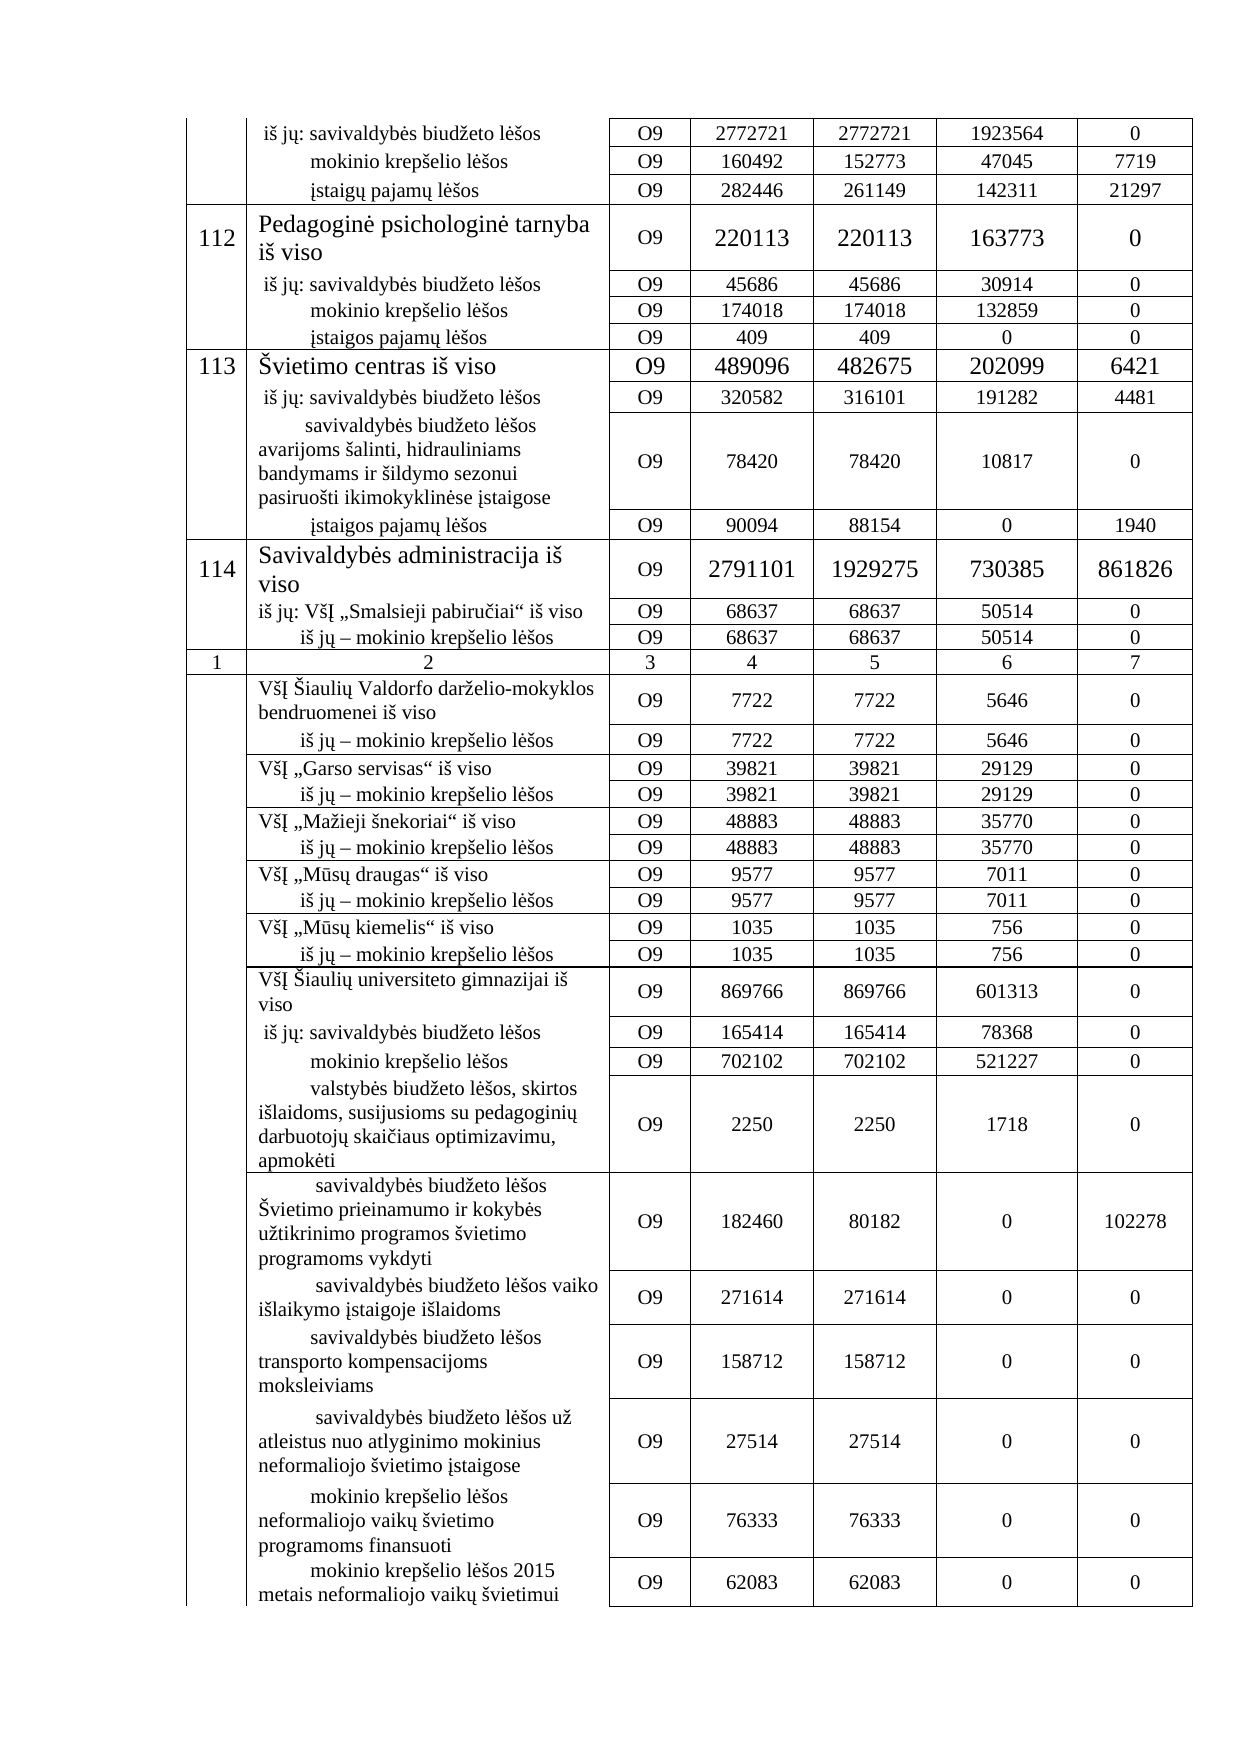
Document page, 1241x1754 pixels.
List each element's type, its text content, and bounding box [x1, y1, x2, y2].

table_cell 1940 [1078, 510, 1192, 539]
table_cell 45686 [691, 271, 813, 296]
table_cell savivaldybės biudžeto lėšos Švietimo prieinamumo ir kokybės užtikrinimo programos švietimo programoms vykdyti [247, 1173, 609, 1269]
table_cell 165414 [691, 1017, 813, 1047]
table_cell 174018 [814, 297, 936, 323]
table_cell valstybės biudžeto lėšos, skirtos išlaidoms, susijusioms su pedagoginių darbuotojų skaičiaus optimizavimu, apmokėti [247, 1075, 609, 1172]
table_cell 0 [1078, 1271, 1192, 1324]
table_cell 4481 [1078, 382, 1192, 412]
table_cell 7719 [1078, 147, 1192, 174]
table_cell 88154 [814, 510, 936, 539]
table_cell 271614 [814, 1271, 936, 1324]
table_cell 191282 [937, 382, 1077, 412]
table_cell O9 [610, 968, 690, 1016]
table_cell 27514 [814, 1399, 936, 1483]
table_cell 0 [1078, 324, 1192, 349]
table_cell 80182 [814, 1173, 936, 1269]
table_cell 0 [1078, 1048, 1192, 1075]
table_cell 702102 [814, 1048, 936, 1075]
table_cell [187, 1324, 246, 1397]
table_cell 68637 [691, 599, 813, 624]
table_cell VšĮ Šiaulių Valdorfo darželio-mokyklos bendruomenei iš viso [247, 675, 609, 724]
table_cell 1035 [814, 941, 936, 966]
table_cell iš jų – mokinio krepšelio lėšos [247, 780, 609, 807]
table_cell [187, 966, 246, 1016]
table_cell 0 [1078, 1325, 1192, 1397]
table_cell 4 [691, 650, 813, 674]
table_cell 0 [1078, 1558, 1192, 1606]
table_cell O9 [610, 781, 690, 807]
table_cell 1929275 [814, 540, 936, 597]
table_cell 2 [247, 650, 609, 674]
table_cell 50514 [937, 625, 1077, 649]
table_cell [187, 1047, 246, 1075]
table_cell 261149 [814, 175, 936, 204]
table_cell mokinio krepšelio lėšos [247, 296, 609, 323]
table_cell 113 [187, 350, 246, 381]
table_cell 68637 [814, 599, 936, 624]
table_cell 0 [1078, 1017, 1192, 1047]
table_cell [187, 381, 246, 412]
table_cell 409 [691, 324, 813, 349]
table_cell iš jų: savivaldybės biudžeto lėšos [247, 118, 609, 146]
table_cell 730385 [937, 540, 1077, 597]
table_cell [187, 834, 246, 860]
table_cell 0 [1078, 914, 1192, 940]
table_cell 0 [1078, 599, 1192, 624]
table_cell 132859 [937, 297, 1077, 323]
table_cell O9 [610, 1399, 690, 1483]
table_cell 869766 [691, 968, 813, 1016]
table_cell 2772721 [691, 119, 813, 146]
table_cell mokinio krepšelio lėšos neformaliojo vaikų švietimo programoms finansuoti [247, 1483, 609, 1557]
table_cell 9577 [691, 861, 813, 887]
table_cell savivaldybės biudžeto lėšos transporto kompensacijoms moksleiviams [247, 1324, 609, 1397]
table_cell [187, 270, 246, 296]
table_cell [187, 940, 246, 966]
table_cell O9 [610, 205, 690, 270]
table_cell 0 [1078, 941, 1192, 966]
table_cell [187, 780, 246, 807]
table_cell 165414 [814, 1017, 936, 1047]
table_cell 48883 [814, 835, 936, 860]
table_cell O9 [610, 725, 690, 754]
table_cell 30914 [937, 271, 1077, 296]
table_cell 220113 [691, 205, 813, 270]
table_cell 409 [814, 324, 936, 349]
table_cell iš jų: VšĮ „Smalsieji pabiručiai“ iš viso [247, 598, 609, 624]
table_cell [187, 1016, 246, 1047]
table_cell 0 [1078, 119, 1192, 146]
table_cell 1 [187, 650, 246, 674]
table_cell 163773 [937, 205, 1077, 270]
table_cell O9 [610, 119, 690, 146]
table_cell iš jų: savivaldybės biudžeto lėšos [247, 381, 609, 412]
table_cell 1035 [814, 914, 936, 940]
table_cell 0 [1078, 413, 1192, 509]
table_cell 282446 [691, 175, 813, 204]
table_cell O9 [610, 1484, 690, 1557]
table_cell įstaigos pajamų lėšos [247, 323, 609, 349]
table_cell [187, 887, 246, 913]
table_cell 48883 [691, 808, 813, 833]
table_cell 62083 [691, 1558, 813, 1606]
table_cell 0 [1078, 625, 1192, 649]
table_cell 482675 [814, 350, 936, 381]
table_cell O9 [610, 1017, 690, 1047]
table_cell 0 [937, 324, 1077, 349]
table_cell 202099 [937, 350, 1077, 381]
table_cell 9577 [691, 888, 813, 913]
table_cell VšĮ „Mažieji šnekoriai“ iš viso [247, 808, 609, 833]
table_cell 702102 [691, 1048, 813, 1075]
table_cell [187, 724, 246, 754]
table_cell 160492 [691, 147, 813, 174]
table_cell 1035 [691, 941, 813, 966]
table_cell 601313 [937, 968, 1077, 1016]
table_cell iš jų – mokinio krepšelio lėšos [247, 624, 609, 649]
table_cell 5646 [937, 675, 1077, 724]
table_cell 68637 [814, 625, 936, 649]
table_cell VšĮ Šiaulių universiteto gimnazijai iš viso [247, 968, 609, 1016]
table_cell O9 [610, 941, 690, 966]
table_cell O9 [610, 175, 690, 204]
table_cell O9 [610, 324, 690, 349]
table_cell Pedagoginė psichologinė tarnyba iš viso [247, 205, 609, 270]
table_cell 0 [1078, 781, 1192, 807]
table_cell 48883 [691, 835, 813, 860]
table_cell [187, 913, 246, 940]
table_cell iš jų: savivaldybės biudžeto lėšos [247, 270, 609, 296]
table_cell įstaigų pajamų lėšos [247, 174, 609, 204]
table_cell 29129 [937, 755, 1077, 780]
table_cell 76333 [814, 1484, 936, 1557]
table_cell 10817 [937, 413, 1077, 509]
table_cell [187, 754, 246, 780]
table_cell [187, 1557, 246, 1606]
table_cell 27514 [691, 1399, 813, 1483]
table_cell 5 [814, 650, 936, 674]
table_cell 76333 [691, 1484, 813, 1557]
table_cell 78420 [814, 413, 936, 509]
table_cell 35770 [937, 808, 1077, 833]
table_cell 756 [937, 941, 1077, 966]
table_cell 39821 [814, 755, 936, 780]
table_cell 9577 [814, 888, 936, 913]
table_cell [187, 174, 246, 204]
table_cell 35770 [937, 835, 1077, 860]
table_cell O9 [610, 382, 690, 412]
table_cell 869766 [814, 968, 936, 1016]
table_cell O9 [610, 1173, 690, 1269]
table_cell O9 [610, 808, 690, 833]
table_cell [187, 296, 246, 323]
table_cell savivaldybės biudžeto lėšos avarijoms šalinti, hidrauliniams bandymams ir šildymo sezonui pasiruošti ikimokyklinėse įstaigose [247, 412, 609, 509]
table_cell 182460 [691, 1173, 813, 1269]
table_cell O9 [610, 861, 690, 887]
table_cell 7722 [814, 725, 936, 754]
table_cell O9 [610, 510, 690, 539]
table_cell O9 [610, 147, 690, 174]
table_cell mokinio krepšelio lėšos [247, 146, 609, 174]
table_cell [187, 860, 246, 887]
table_cell [187, 624, 246, 649]
table_cell 0 [1078, 297, 1192, 323]
table_cell 0 [1078, 835, 1192, 860]
table_cell O9 [610, 914, 690, 940]
table_cell 0 [937, 510, 1077, 539]
table_cell 50514 [937, 599, 1077, 624]
table_cell iš jų – mokinio krepšelio lėšos [247, 834, 609, 860]
table_cell 0 [1078, 271, 1192, 296]
table_cell 90094 [691, 510, 813, 539]
table_cell 9577 [814, 861, 936, 887]
table_cell 0 [1078, 968, 1192, 1016]
table_cell [187, 412, 246, 509]
table_cell VšĮ „Mūsų kiemelis“ iš viso [247, 914, 609, 940]
table_cell 0 [937, 1558, 1077, 1606]
table_cell 7 [1078, 650, 1192, 674]
table_cell mokinio krepšelio lėšos 2015 metais neformaliojo vaikų švietimui [247, 1557, 609, 1606]
table_cell 5646 [937, 725, 1077, 754]
table_cell 39821 [814, 781, 936, 807]
table_cell 2250 [814, 1076, 936, 1172]
table_cell 2772721 [814, 119, 936, 146]
table_cell O9 [610, 835, 690, 860]
table_cell 7722 [814, 675, 936, 724]
table_cell 0 [1078, 1399, 1192, 1483]
table_cell 0 [937, 1325, 1077, 1397]
table_cell Savivaldybės administracija iš viso [247, 540, 609, 597]
table_cell 0 [937, 1173, 1077, 1269]
table_cell O9 [610, 297, 690, 323]
table_cell O9 [610, 413, 690, 509]
table_cell [187, 509, 246, 539]
table_cell O9 [610, 1076, 690, 1172]
table_cell 62083 [814, 1558, 936, 1606]
table_cell iš jų – mokinio krepšelio lėšos [247, 940, 609, 966]
table_cell 316101 [814, 382, 936, 412]
table_cell 0 [937, 1271, 1077, 1324]
table_cell 271614 [691, 1271, 813, 1324]
table_cell 0 [1078, 205, 1192, 270]
table_cell [187, 675, 246, 724]
table_cell 45686 [814, 271, 936, 296]
table_cell 0 [937, 1484, 1077, 1557]
table_cell iš jų: savivaldybės biudžeto lėšos [247, 1016, 609, 1047]
table_cell 68637 [691, 625, 813, 649]
table_cell 861826 [1078, 540, 1192, 597]
table_cell O9 [610, 755, 690, 780]
table_cell 320582 [691, 382, 813, 412]
table_cell 6421 [1078, 350, 1192, 381]
table_cell 48883 [814, 808, 936, 833]
table_cell [187, 323, 246, 349]
table_cell 220113 [814, 205, 936, 270]
table_cell 756 [937, 914, 1077, 940]
table_cell 112 [187, 205, 246, 270]
table_cell 0 [1078, 725, 1192, 754]
table_cell 521227 [937, 1048, 1077, 1075]
table_cell O9 [610, 625, 690, 649]
table_cell 174018 [691, 297, 813, 323]
table_cell 39821 [691, 781, 813, 807]
table_cell [187, 118, 246, 146]
table_cell 0 [1078, 1484, 1192, 1557]
table_cell savivaldybės biudžeto lėšos vaiko išlaikymo įstaigoje išlaidoms [247, 1270, 609, 1324]
table_cell 0 [1078, 1076, 1192, 1172]
table_cell 7722 [691, 725, 813, 754]
table_cell 3 [610, 650, 690, 674]
table_cell O9 [610, 675, 690, 724]
table_cell 114 [187, 540, 246, 597]
table_cell 7722 [691, 675, 813, 724]
table_cell mokinio krepšelio lėšos [247, 1047, 609, 1075]
table_cell iš jų – mokinio krepšelio lėšos [247, 887, 609, 913]
table_cell O9 [610, 888, 690, 913]
table_cell [187, 1270, 246, 1324]
table_cell 29129 [937, 781, 1077, 807]
table_cell 2791101 [691, 540, 813, 597]
table_cell 152773 [814, 147, 936, 174]
table_cell 78368 [937, 1017, 1077, 1047]
table_cell 7011 [937, 888, 1077, 913]
table_cell O9 [610, 1558, 690, 1606]
table_cell iš jų – mokinio krepšelio lėšos [247, 724, 609, 754]
table_cell 2250 [691, 1076, 813, 1172]
table_cell 102278 [1078, 1173, 1192, 1269]
table_cell 0 [1078, 755, 1192, 780]
table_cell [187, 1483, 246, 1557]
table_cell 1718 [937, 1076, 1077, 1172]
table_cell 1923564 [937, 119, 1077, 146]
table_cell Švietimo centras iš viso [247, 350, 609, 381]
table_cell [187, 1398, 246, 1483]
table_cell [187, 1075, 246, 1172]
table_cell O9 [610, 350, 690, 381]
table_cell 0 [1078, 888, 1192, 913]
table_cell 489096 [691, 350, 813, 381]
table_cell [187, 598, 246, 624]
table_cell O9 [610, 1271, 690, 1324]
table_cell 39821 [691, 755, 813, 780]
table_cell O9 [610, 599, 690, 624]
table_cell 21297 [1078, 175, 1192, 204]
table_cell [187, 1172, 246, 1269]
table_cell 158712 [814, 1325, 936, 1397]
table_cell O9 [610, 271, 690, 296]
table_cell 78420 [691, 413, 813, 509]
table_cell 0 [937, 1399, 1077, 1483]
table_cell 6 [937, 650, 1077, 674]
table_cell VšĮ „Mūsų draugas“ iš viso [247, 861, 609, 887]
table_cell 47045 [937, 147, 1077, 174]
table_cell 0 [1078, 808, 1192, 833]
table_cell 0 [1078, 861, 1192, 887]
table_cell O9 [610, 1325, 690, 1397]
table_cell įstaigos pajamų lėšos [247, 509, 609, 539]
table_cell 0 [1078, 675, 1192, 724]
table_cell 158712 [691, 1325, 813, 1397]
table_cell [187, 146, 246, 174]
table_cell savivaldybės biudžeto lėšos už atleistus nuo atlyginimo mokinius neformaliojo švietimo įstaigose [247, 1398, 609, 1483]
table_cell 7011 [937, 861, 1077, 887]
table_cell O9 [610, 1048, 690, 1075]
table_cell O9 [610, 540, 690, 597]
table_cell VšĮ „Garso servisas“ iš viso [247, 755, 609, 780]
table_cell 1035 [691, 914, 813, 940]
table_cell [187, 807, 246, 833]
table_cell 142311 [937, 175, 1077, 204]
